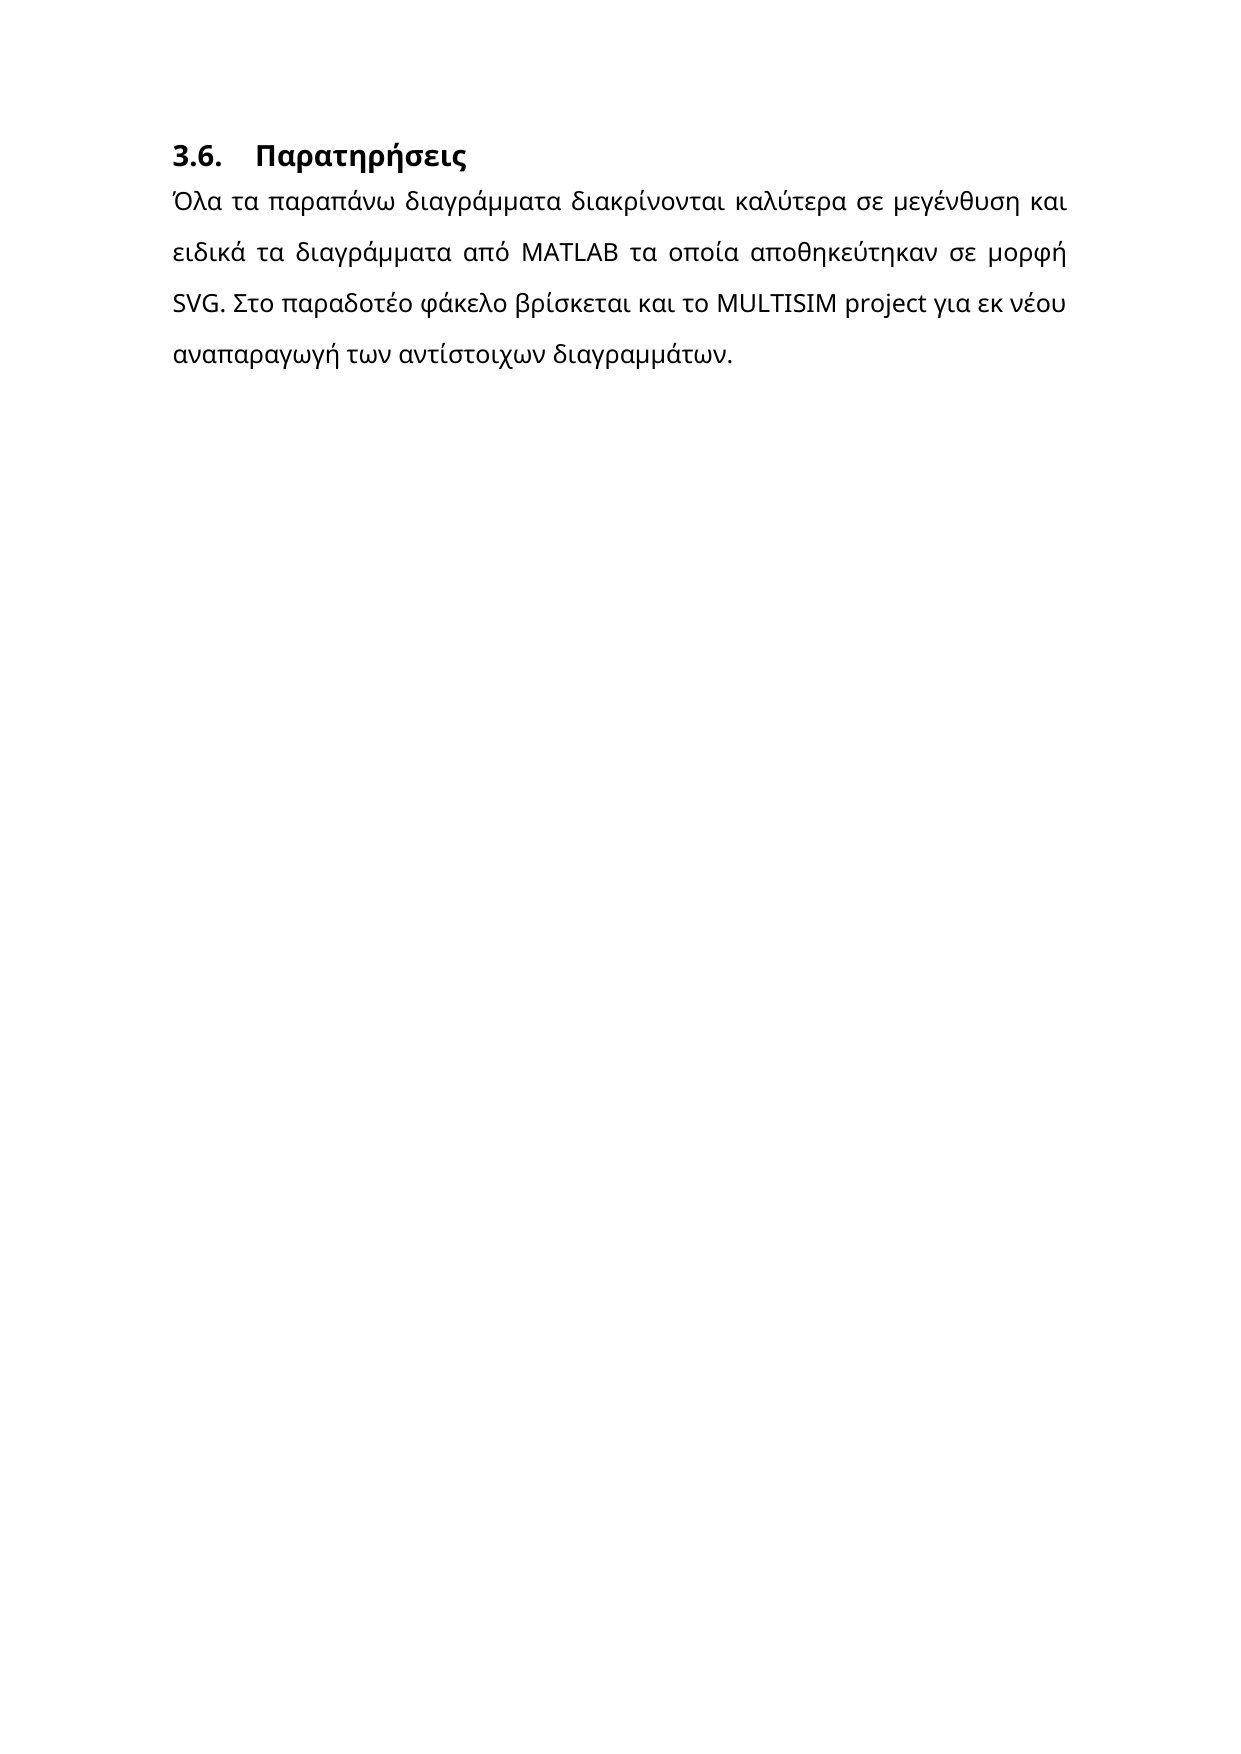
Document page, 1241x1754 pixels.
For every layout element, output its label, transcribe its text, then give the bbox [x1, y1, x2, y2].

subtitle Παρατηρήσεις [172, 135, 1068, 175]
text Όλα τα παραπάνω διαγράμματα διακρίνονται καλύτερα σε μεγένθυση και ειδικά τα διαγράμματα από MATLAB τα οποία αποθηκεύτηκαν σε μορφή SVG. Στο παραδοτέο φάκελο βρίσκεται και το MULTISIM project για εκ νέου αναπαραγωγή των αντίστοιχων διαγραμμάτων. [172, 184, 1068, 371]
